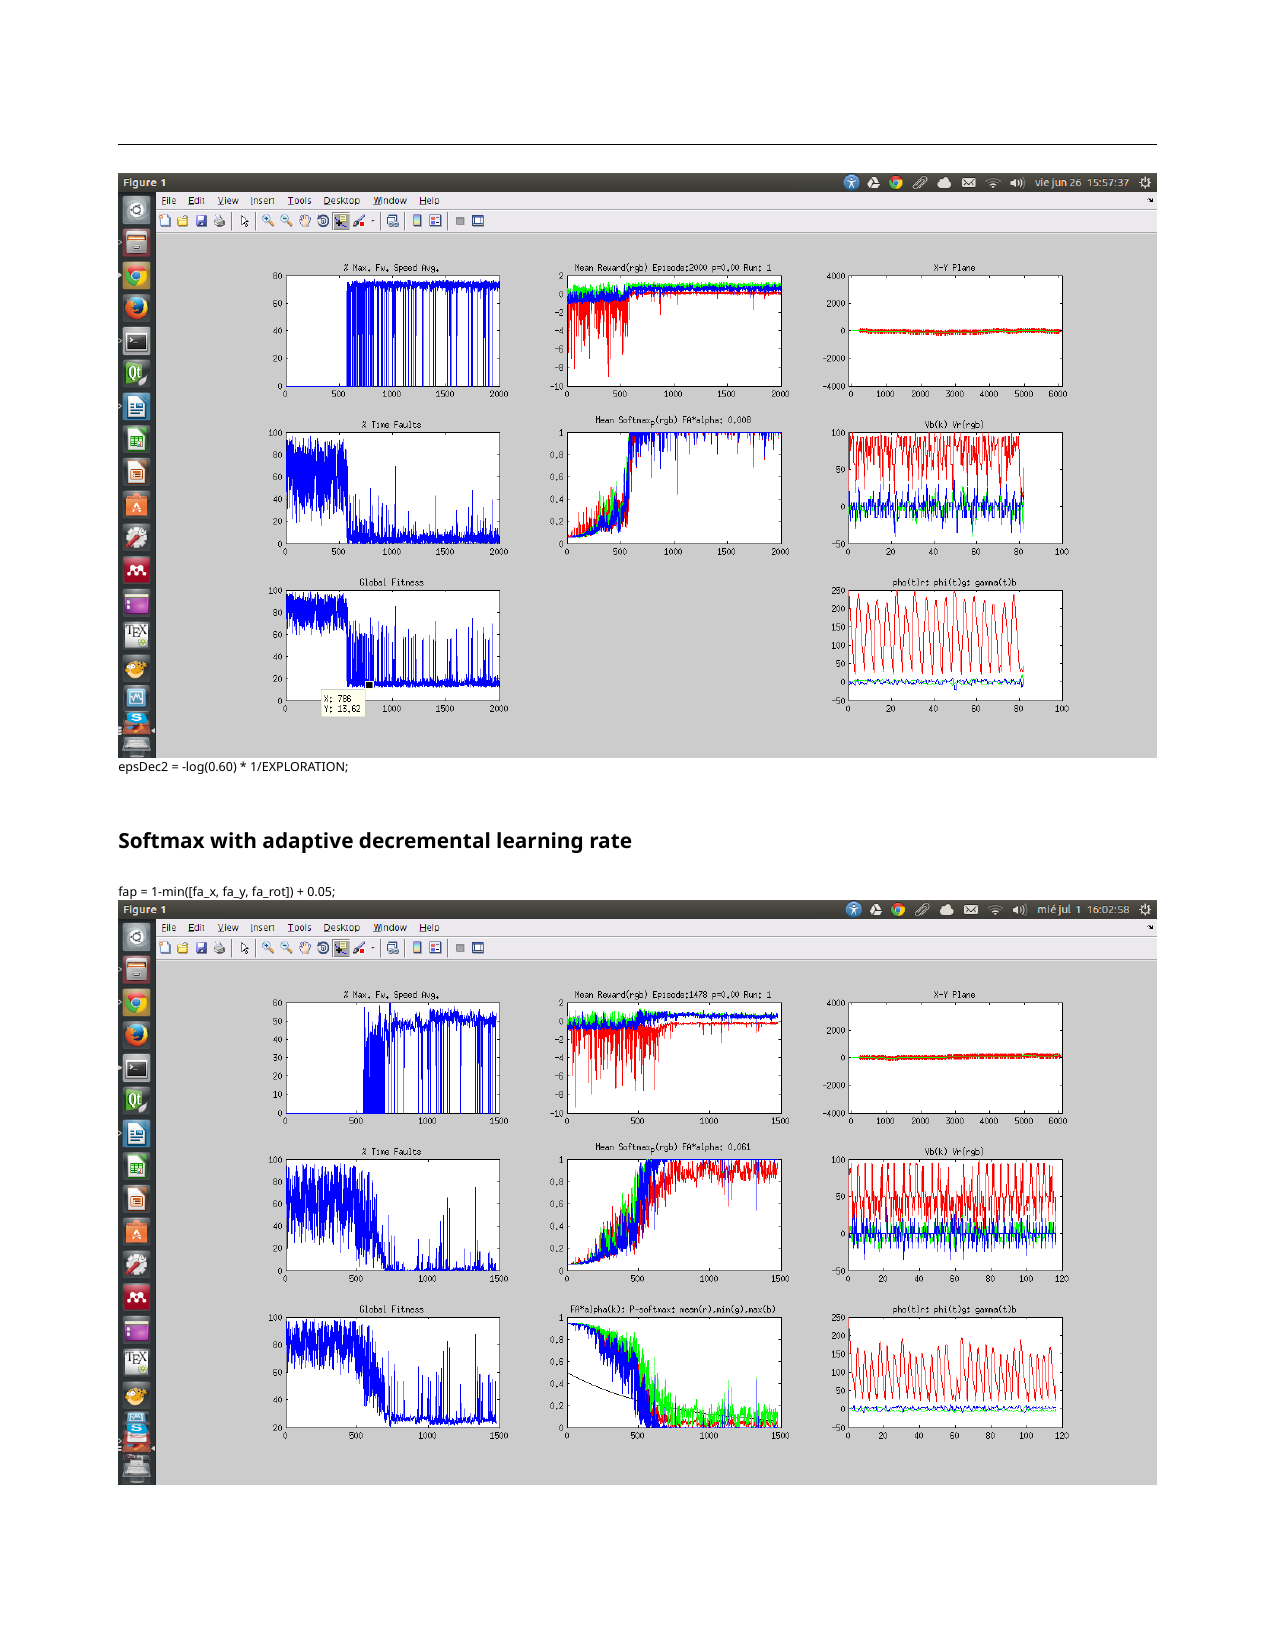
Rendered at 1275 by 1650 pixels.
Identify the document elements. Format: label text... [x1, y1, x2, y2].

text fap = 1-min([fa_x, fa_y, fa_rot]) + 0.05; [118, 883, 1157, 900]
text epsDec2 = -log(0.60) * 1/EXPLORATION; [118, 758, 1157, 775]
text [118, 161, 1157, 173]
text Softmax with adaptive decremental learning rate [118, 826, 1157, 855]
picture [118, 173, 1157, 758]
picture [118, 900, 1157, 1485]
